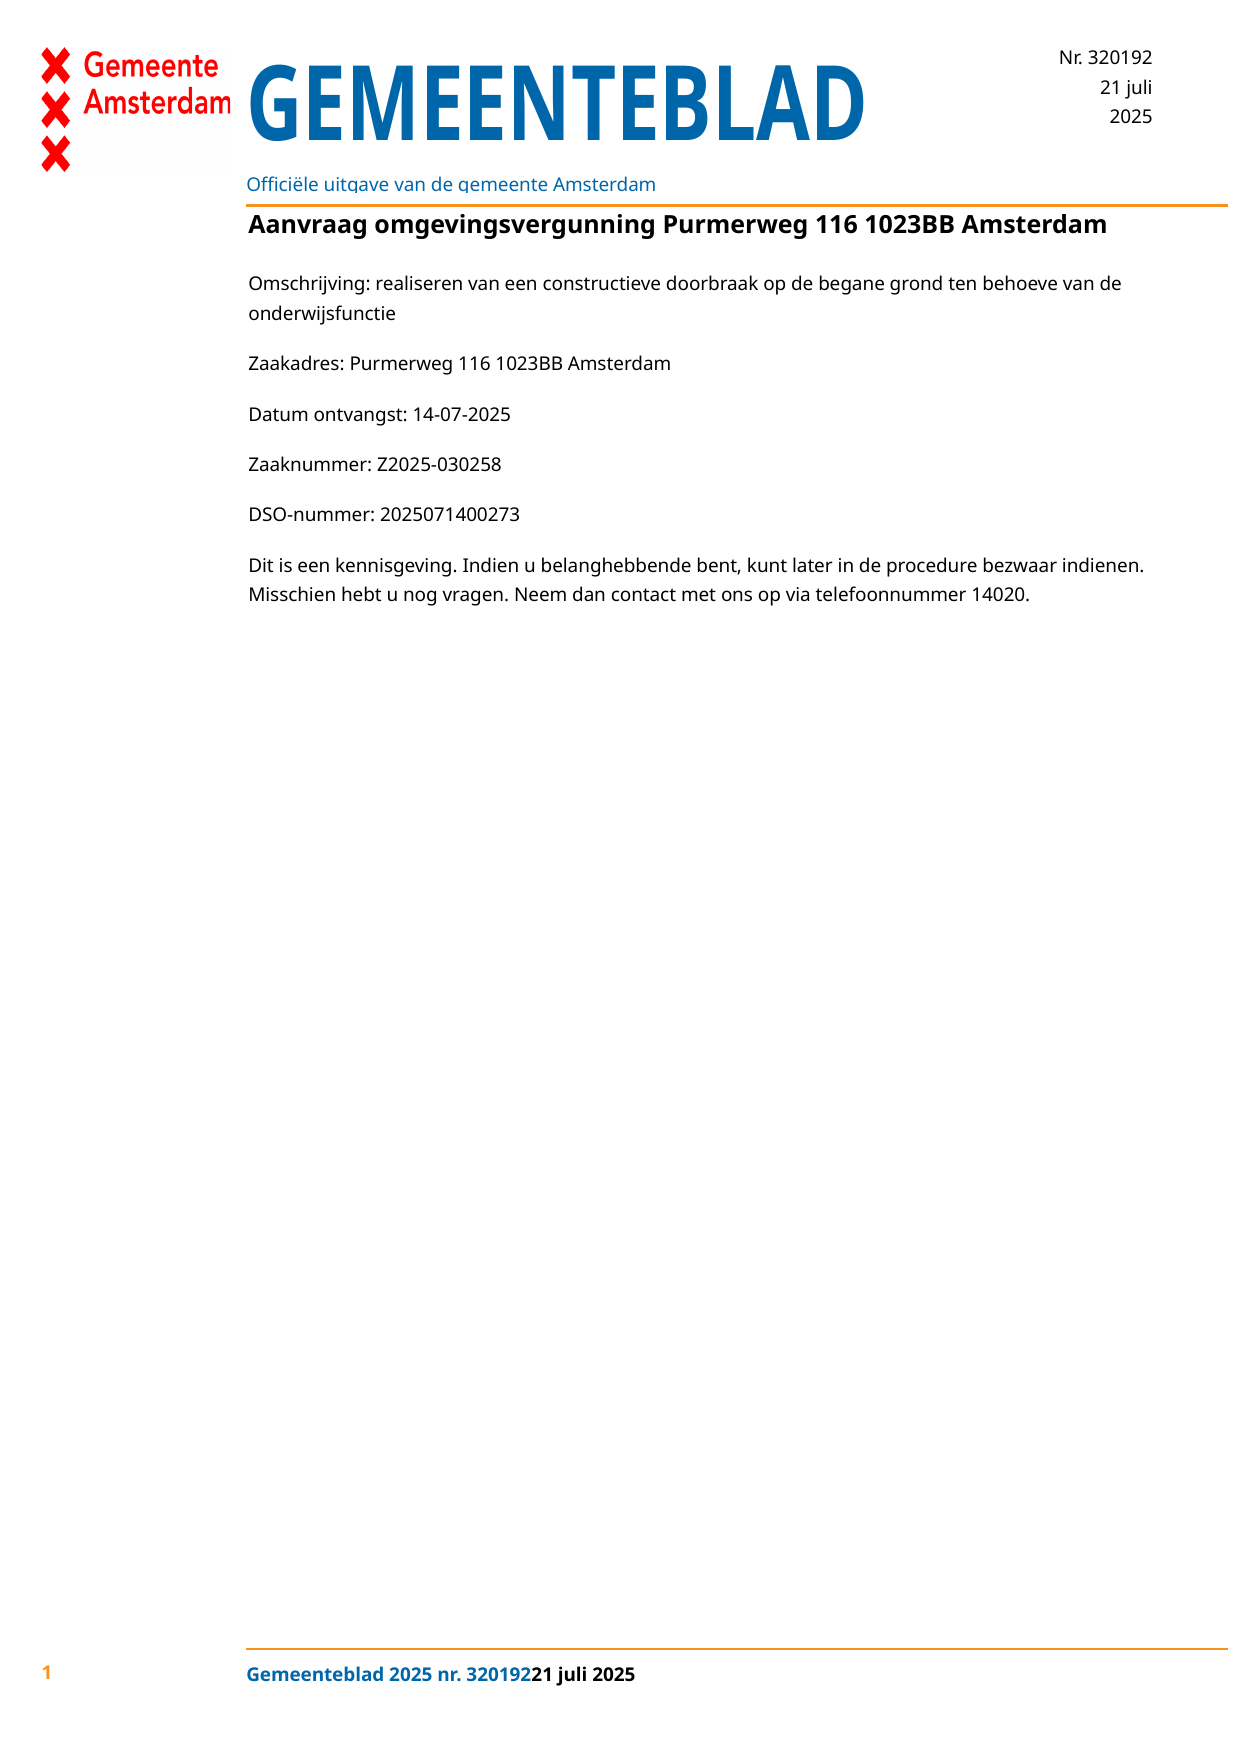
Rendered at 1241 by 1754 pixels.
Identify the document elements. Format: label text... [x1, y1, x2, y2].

text Datum ontvangst: 14-07-2025 [248, 401, 1152, 426]
text Omschrijving: realiseren van een constructieve doorbraak op de begane grond ten behoeve van de onderwijsfunctie [248, 270, 1152, 326]
picture [41, 47, 231, 172]
text DSO-nummer: 2025071400273 [248, 502, 1152, 527]
text Dit is een kennisgeving. Indien u belanghebbende bent, kunt later in de procedure bezwaar indienen. Misschien hebt u nog vragen. Neem dan contact met ons op via telefoonnummer 14020. [248, 552, 1152, 607]
text Zaakadres: Purmerweg 116 1023BB Amsterdam [248, 350, 1152, 376]
text Aanvraag omgevingsvergunning Purmerweg 116 1023BB Amsterdam [248, 207, 1152, 241]
text Zaaknummer: Z2025-030258 [248, 451, 1152, 477]
